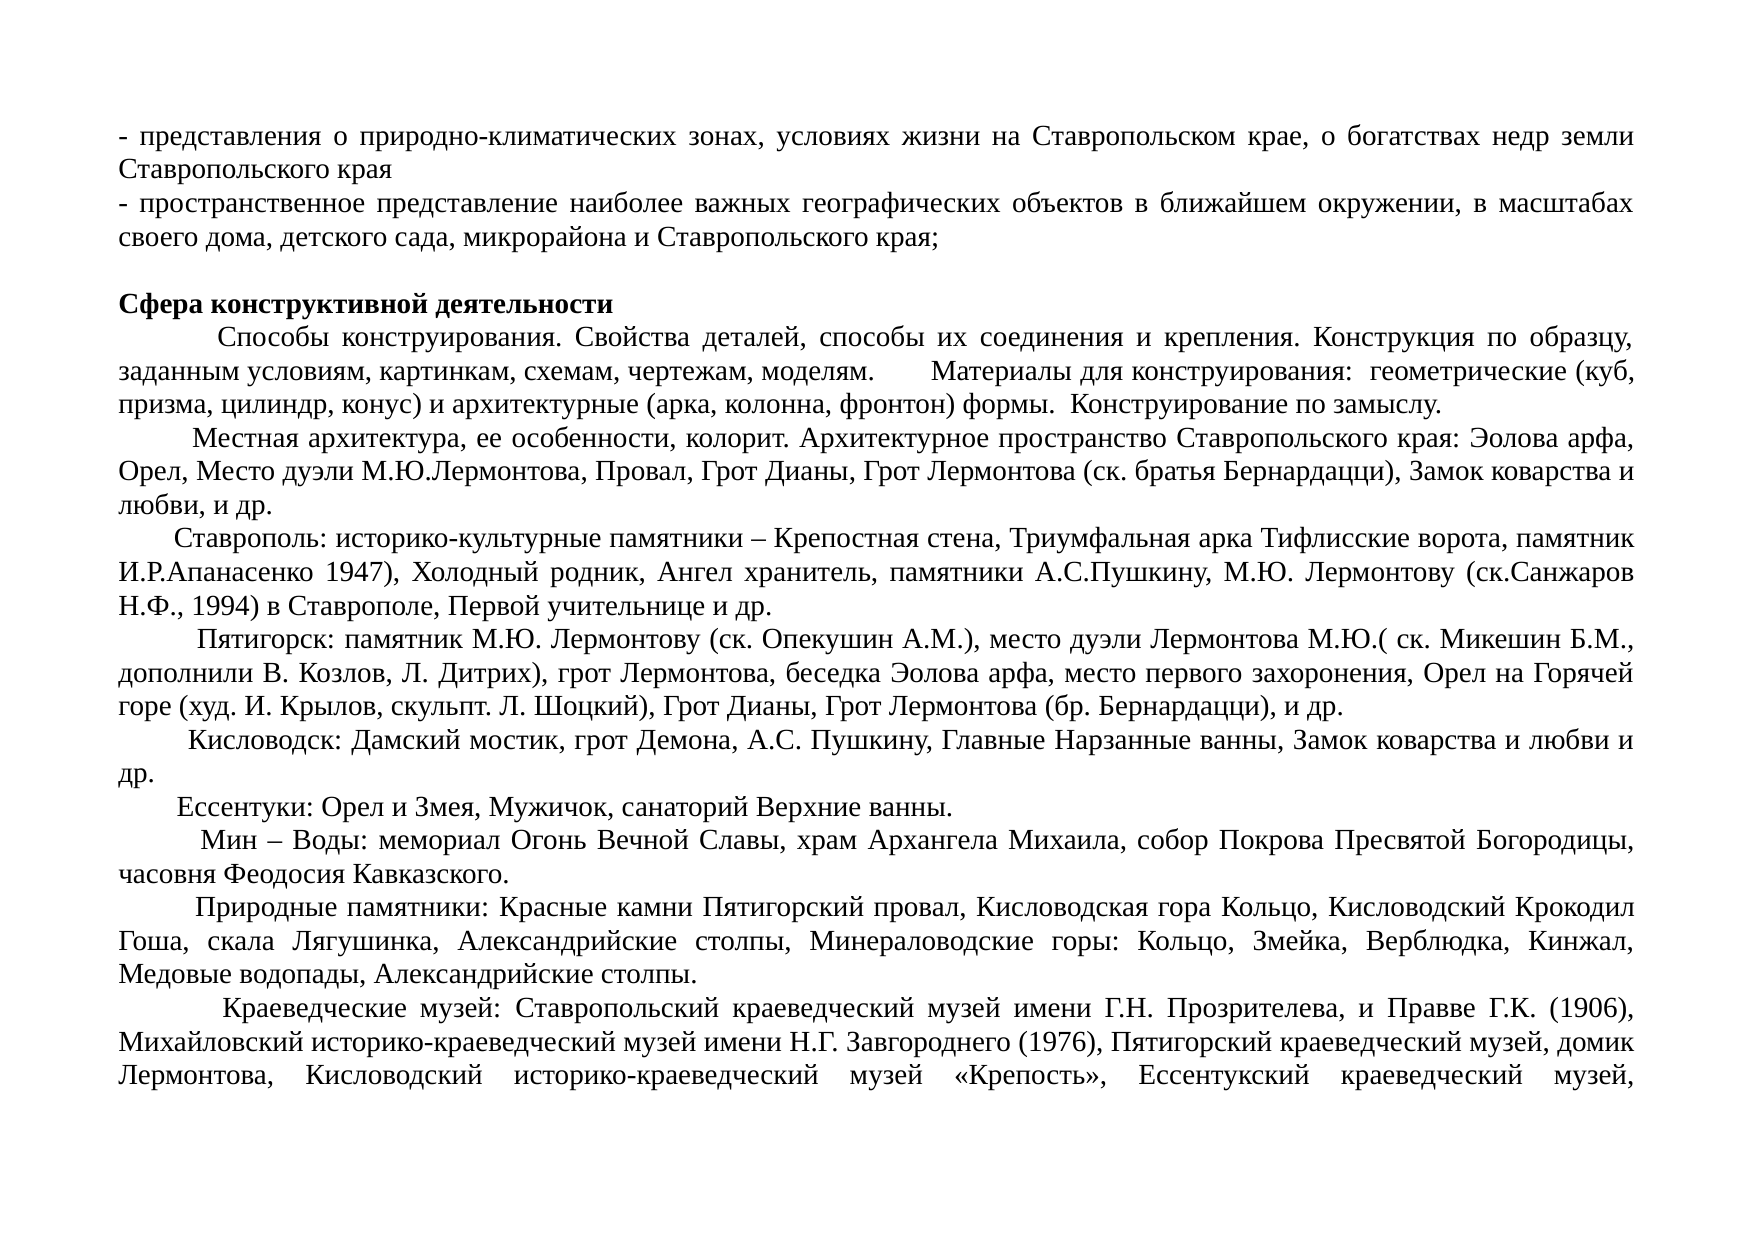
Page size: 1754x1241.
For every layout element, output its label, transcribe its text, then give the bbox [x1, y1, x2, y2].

text Пятигорск: памятник М.Ю. Лермонтову (ск. Опекушин А.М.), место дуэли Лермонтова М.Ю.( ск. Микешин Б.М., дополнили В. Козлов, Л. Дитрих), грот Лермонтова, беседка Эолова арфа, место первого захоронения, Орел на Горячей горе (худ. И. Крылов, скульпт. Л. Шоцкий), Грот Дианы, Грот Лермонтова (бр. Бернардацци), и др. [118, 621, 1636, 722]
text Кисловодск: Дамский мостик, грот Демона, А.С. Пушкину, Главные Нарзанные ванны, Замок коварства и любви и др. [118, 722, 1636, 789]
text Ессентуки: Орел и Змея, Мужичок, санаторий Верхние ванны. [118, 789, 1636, 822]
text Ставрополь: историко-культурные памятники – Крепостная стена, Триумфальная арка Тифлисские ворота, памятник И.Р.Апанасенко 1947), Холодный родник, Ангел хранитель, памятники А.С.Пушкину, М.Ю. Лермонтову (ск.Санжаров Н.Ф., 1994) в Ставрополе, Первой учительнице и др. [118, 521, 1636, 621]
text Способы конструирования. Свойства деталей, способы их соединения и крепления. Конструкция по образцу, заданным условиям, картинкам, схемам, чертежам, моделям. Материалы для конструирования: геометрические (куб, призма, цилиндр, конус) и архитектурные (арка, колонна, фронтон) формы. Конструирование по замыслу. [118, 319, 1636, 420]
text Природные памятники: Красные камни Пятигорский провал, Кисловодская гора Кольцо, Кисловодский Крокодил Гоша, скала Лягушинка, Александрийские столпы, Минераловодские горы: Кольцо, Змейка, Верблюдка, Кинжал, Медовые водопады, Александрийские столпы. [118, 889, 1636, 990]
text Краеведческие музей: Ставропольский краеведческий музей имени Г.Н. Прозрителева, и Правве Г.К. (1906), Михайловский историко-краеведческий музей имени Н.Г. Завгороднего (1976), Пятигорский краеведческий музей, домик Лермонтова, Кисловодский историко-краеведческий музей «Крепость», Ессентукский краеведческий музей, [118, 990, 1636, 1091]
text - представления о природно-климатических зонах, условиях жизни на Ставропольском крае, о богатствах недр земли Ставропольского края [118, 118, 1636, 185]
text Мин – Воды: мемориал Огонь Вечной Славы, храм Архангела Михаила, собор Покрова Пресвятой Богородицы, часовня Феодосия Кавказского. [118, 822, 1636, 889]
text Местная архитектура, ее особенности, колорит. Архитектурное пространство Ставропольского края: Эолова арфа, Орел, Место дуэли М.Ю.Лермонтова, Провал, Грот Дианы, Грот Лермонтова (ск. братья Бернардацци), Замок коварства и любви, и др. [118, 420, 1636, 521]
text - пространственное представление наиболее важных географических объектов в ближайшем окружении, в масштабах своего дома, детского сада, микрорайона и Ставропольского края; [118, 185, 1636, 252]
text Сфера конструктивной деятельности [118, 286, 1636, 319]
